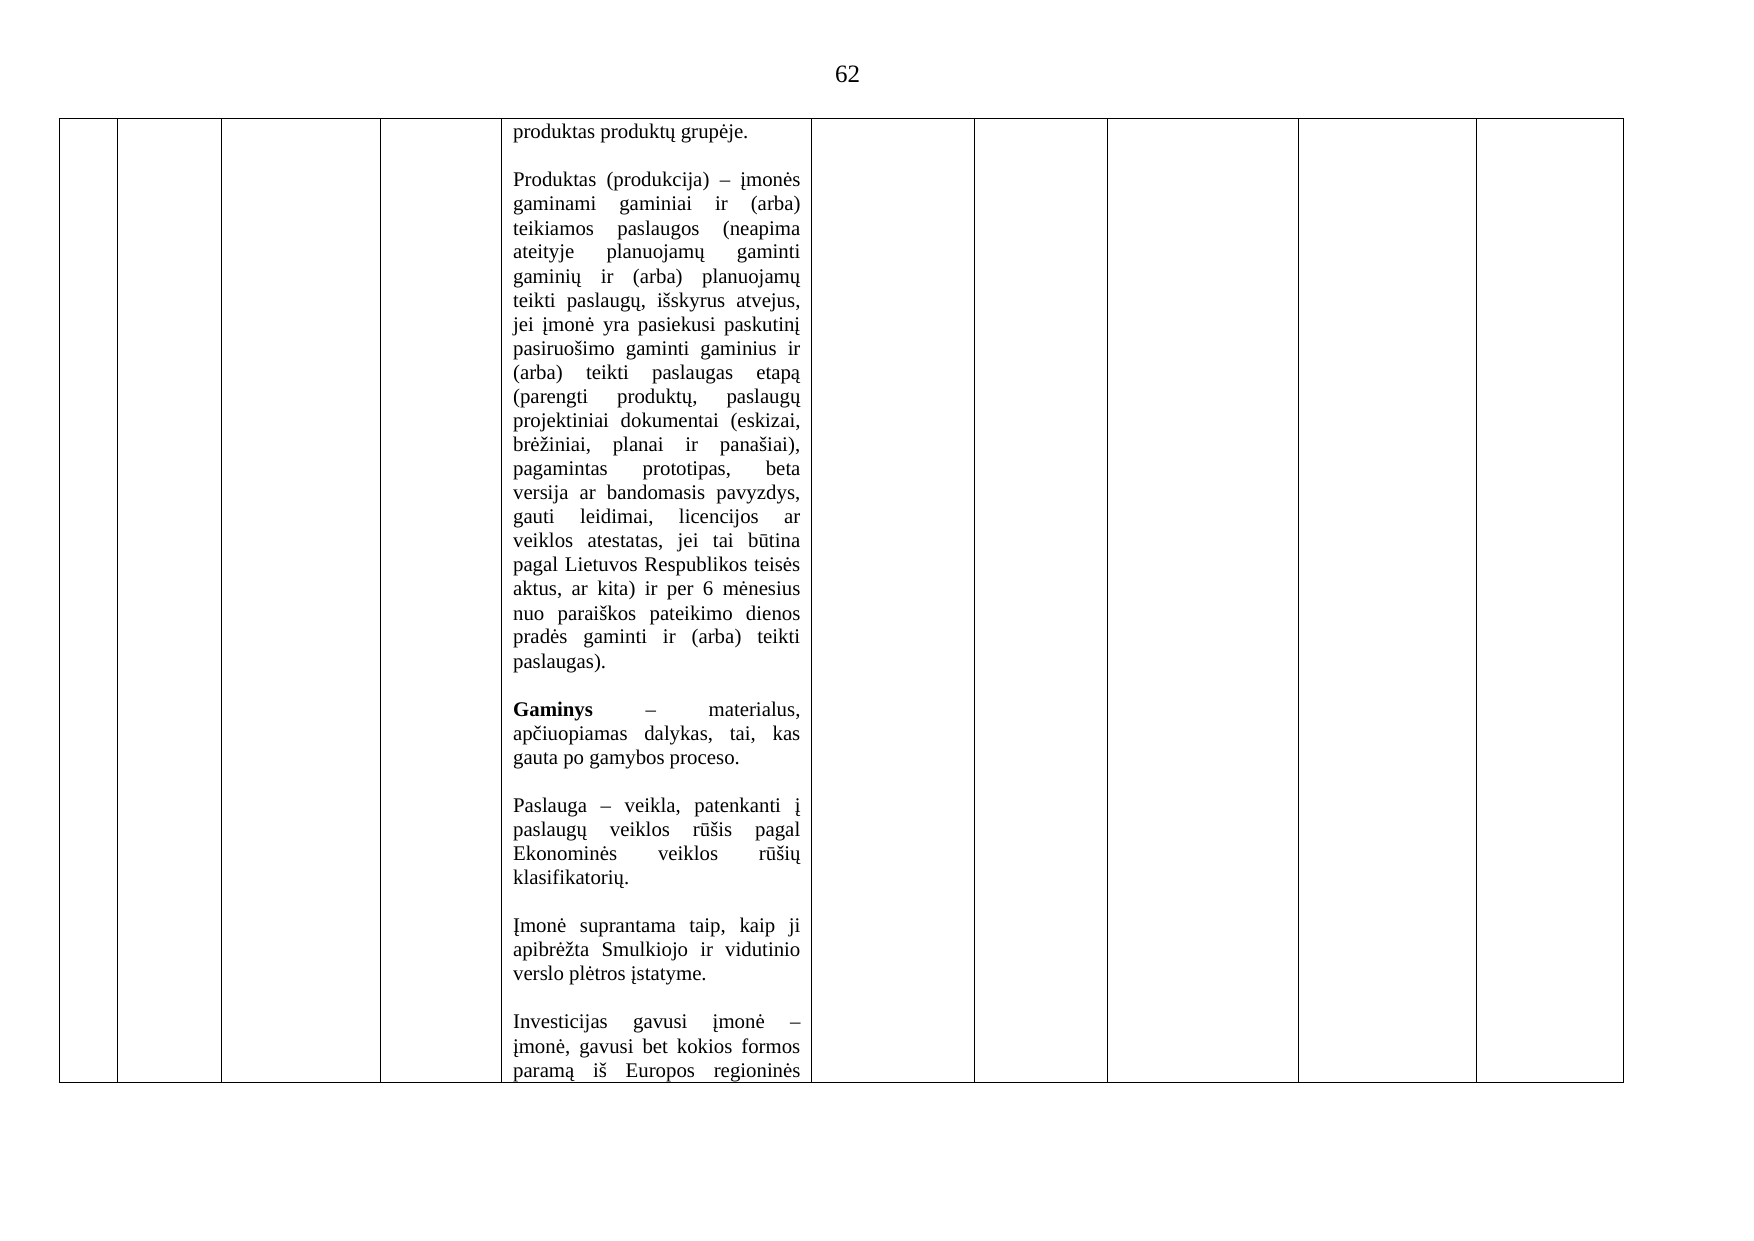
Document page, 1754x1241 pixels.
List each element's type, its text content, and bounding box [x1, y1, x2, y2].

table_cell [118, 119, 221, 1082]
table_cell [1108, 119, 1298, 1082]
table_cell [1299, 119, 1476, 1082]
table_cell [975, 119, 1107, 1082]
table_cell [1477, 119, 1623, 1082]
table_cell [60, 119, 117, 1082]
table_cell [381, 119, 501, 1082]
table_cell produktas produktų grupėje. Produktas (produkcija) – įmonės gaminami gaminiai ir (arba) teikiamos paslaugos (neapima ateityje planuojamų gaminti gaminių ir (arba) planuojamų teikti paslaugų, išskyrus atvejus, jei įmonė yra pasiekusi paskutinį pasiruošimo gaminti gaminius ir (arba) teikti paslaugas etapą (parengti produktų, paslaugų projektiniai dokumentai (eskizai, brėžiniai, planai ir panašiai), pagamintas prototipas, beta versija ar bandomasis pavyzdys, gauti leidimai, licencijos ar veiklos atestatas, jei tai būtina pagal Lietuvos Respublikos teisės aktus, ar kita) ir per 6 mėnesius nuo paraiškos pateikimo dienos pradės gaminti ir (arba) teikti paslaugas). Gaminys – materialus, apčiuopiamas dalykas, tai, kas gauta po gamybos proceso. Paslauga – veikla, patenkanti į paslaugų veiklos rūšis pagal Ekonominės veiklos rūšių klasifikatorių. Įmonė suprantama taip, kaip ji apibrėžta Smulkiojo ir vidutinio verslo plėtros įstatyme. Investicijas gavusi įmonė – įmonė, gavusi bet kokios formos paramą iš Europos regioninės [502, 119, 811, 1082]
table_cell [222, 119, 380, 1082]
table_cell [812, 119, 974, 1082]
